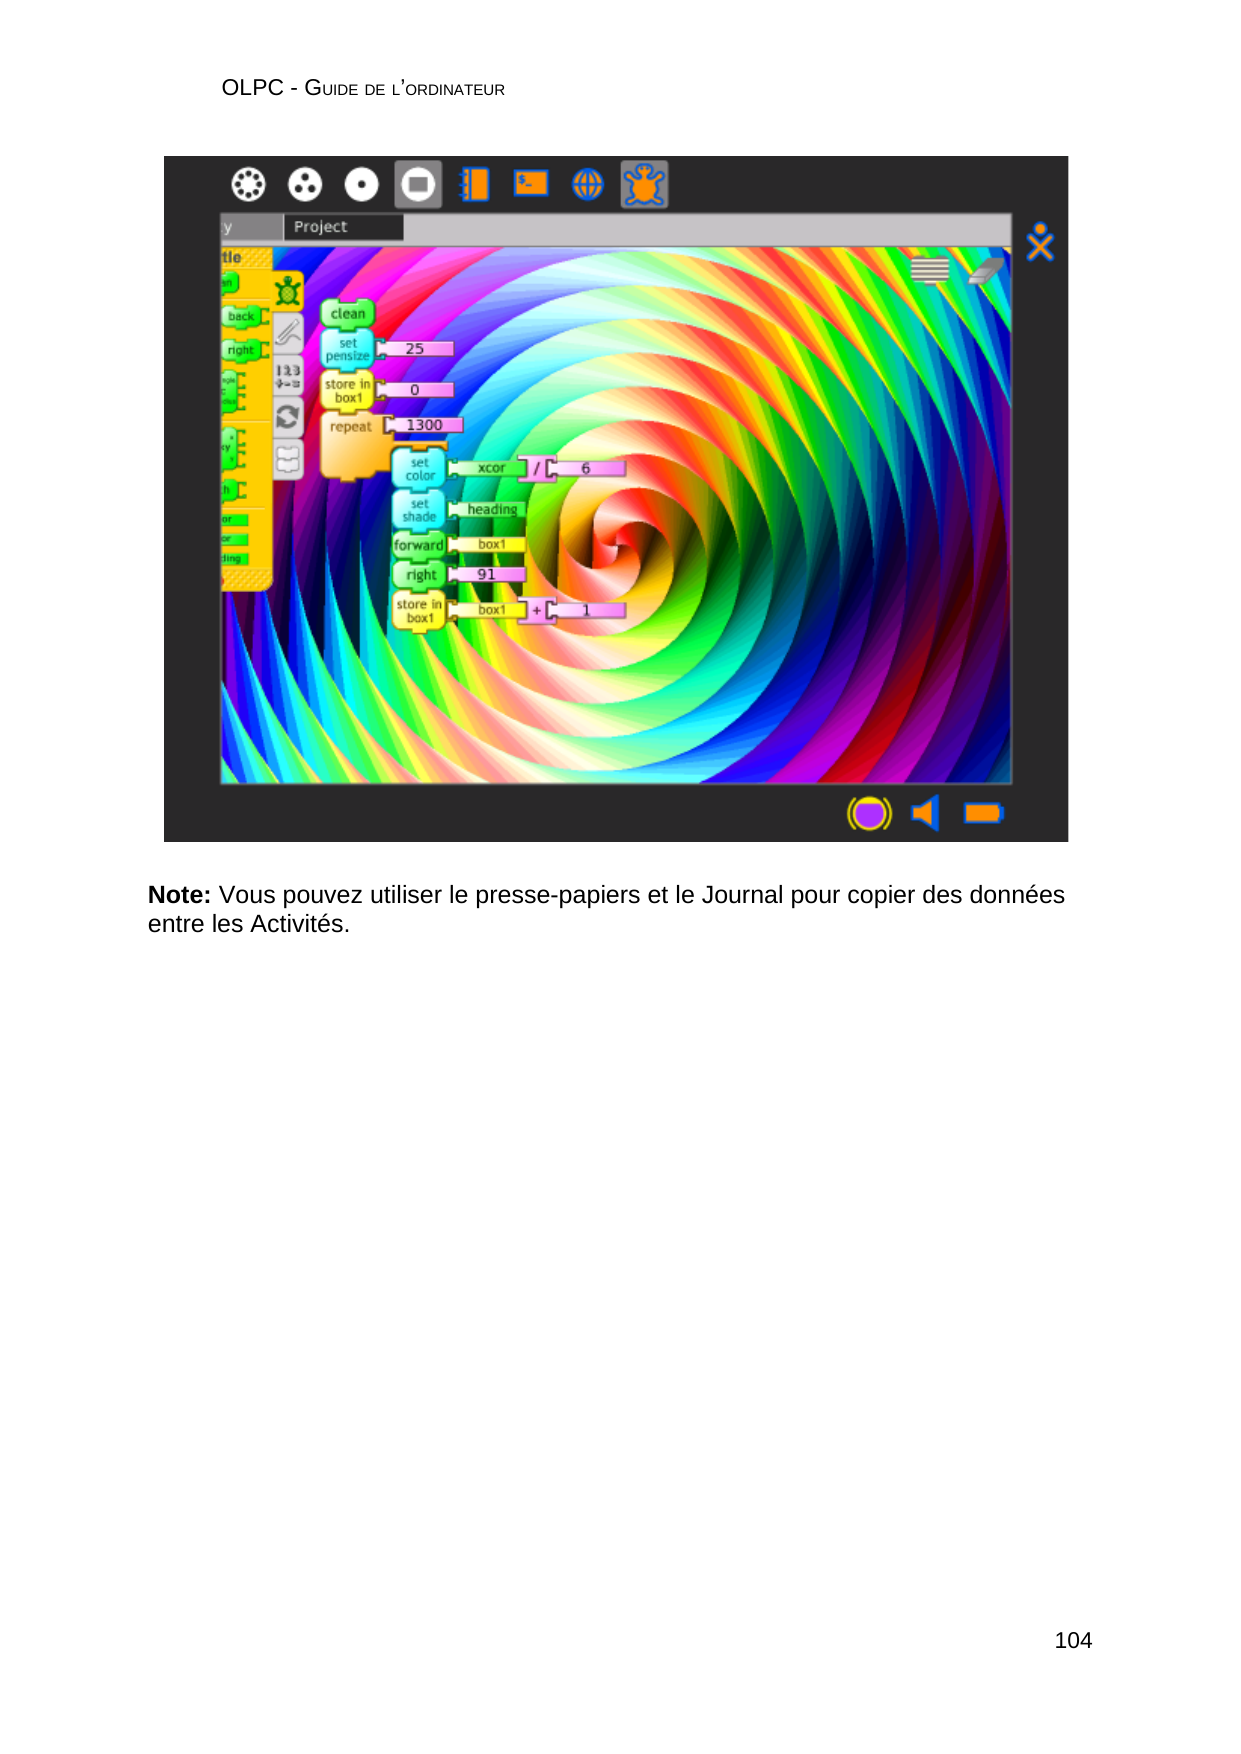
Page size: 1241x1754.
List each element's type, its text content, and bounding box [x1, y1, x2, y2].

picture [164, 156, 1069, 842]
text Note: Vous pouvez utiliser le presse-papiers et le Journal pour copier des données entre les Activités. [148, 880, 1092, 937]
